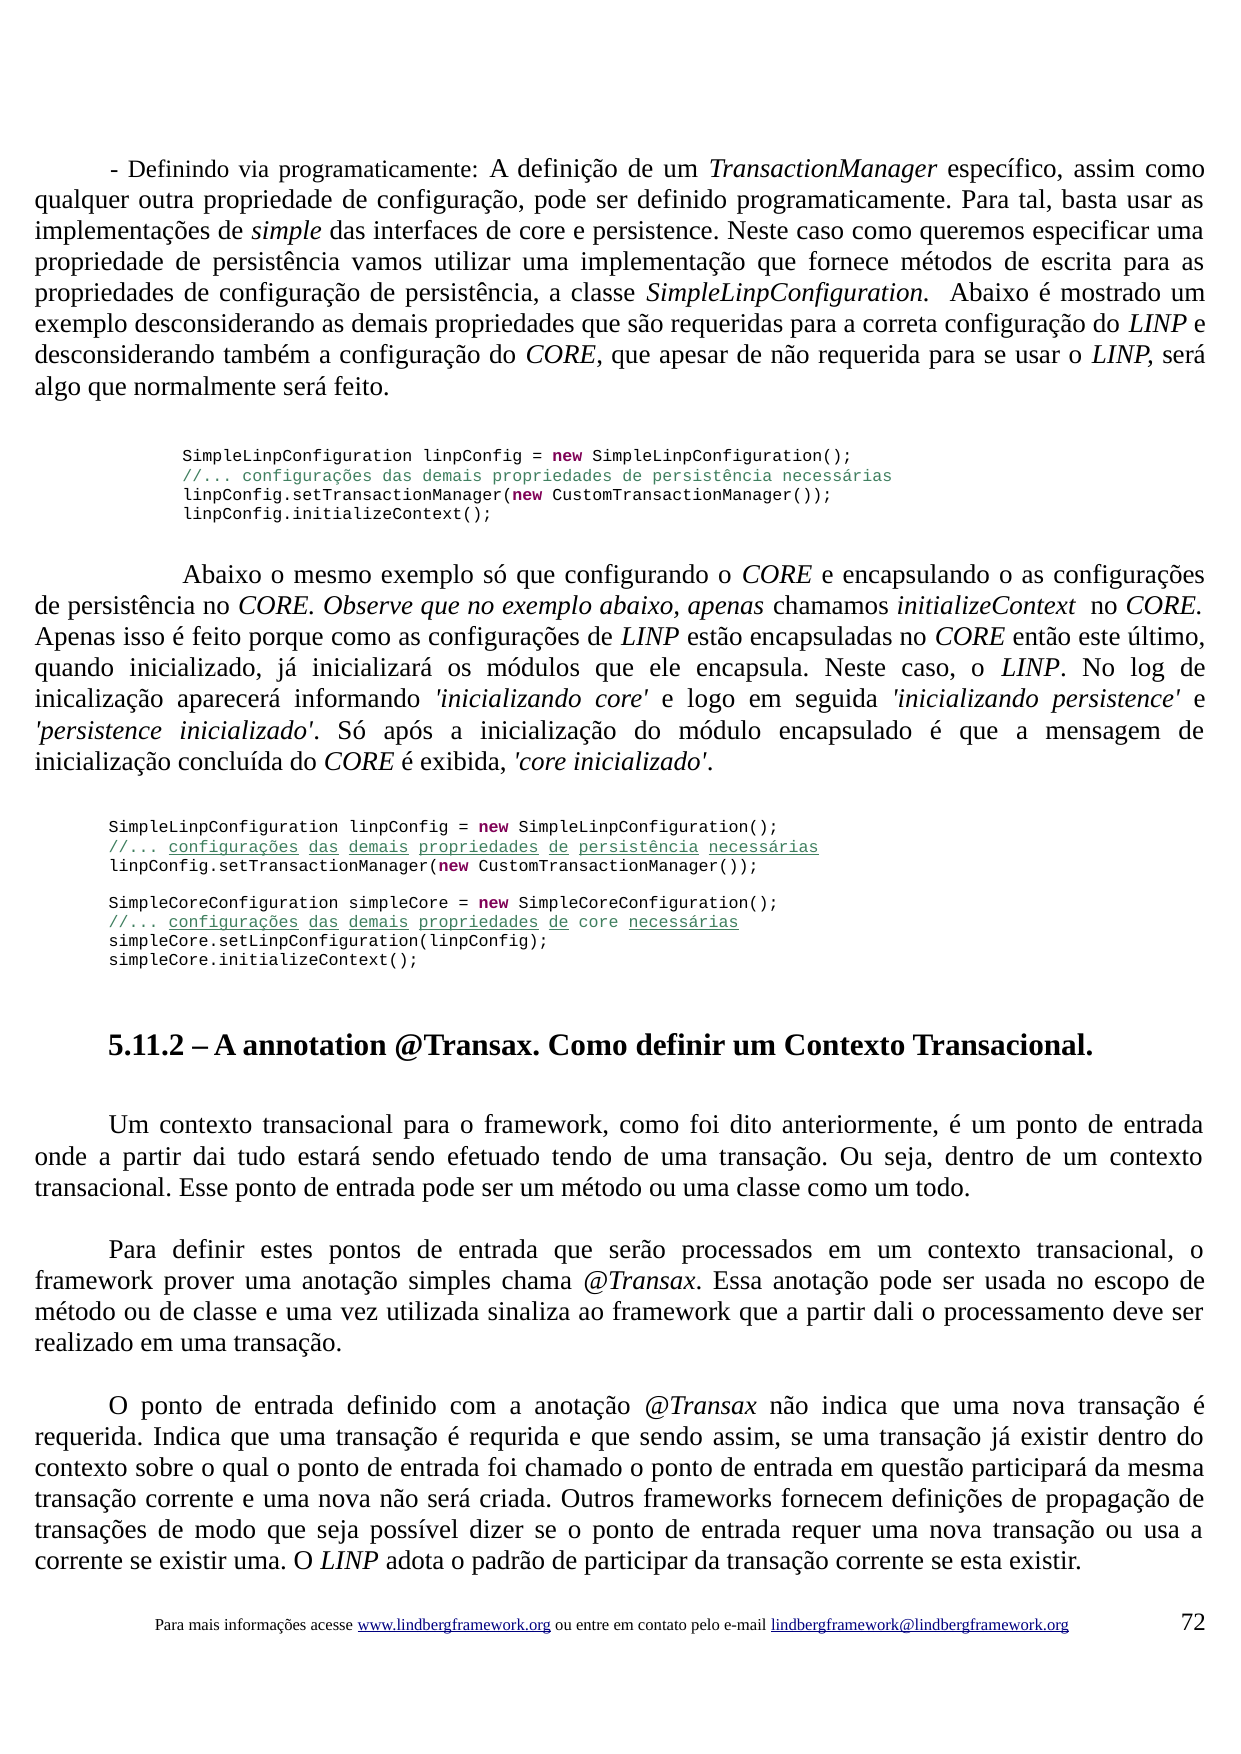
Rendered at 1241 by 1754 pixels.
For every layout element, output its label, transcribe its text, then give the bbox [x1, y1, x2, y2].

text linpConfig.setTransactionManager(new CustomTransactionManager()); [34, 487, 1206, 506]
text //... configurações das demais propriedades de persistência necessárias [34, 468, 1206, 487]
text linpConfig.initializeContext(); [34, 506, 1206, 524]
text SimpleLinpConfiguration linpConfig = new SimpleLinpConfiguration(); [34, 434, 1206, 468]
text simpleCore.initializeContext(); [34, 951, 1206, 970]
text Um contexto transacional para o framework, como foi dito anteriormente, é um ponto de entrada onde a partir dai tudo estará sendo efetuado tendo de uma transação. Ou seja, dentro de um contexto transacional. Esse ponto de entrada pode ser um método ou uma classe como um todo. [34, 1108, 1206, 1202]
subtitle 5.11.2 – A annotation @Transax. Como definir um Contexto Transacional. [108, 1026, 1206, 1062]
text //... configurações das demais propriedades de persistência necessárias [34, 838, 1206, 857]
text //... configurações das demais propriedades de core necessárias [34, 914, 1206, 933]
text Para definir estes pontos de entrada que serão processados em um contexto transacional, o framework prover uma anotação simples chama @Transax. Essa anotação pode ser usada no escopo de método ou de classe e uma vez utilizada sinaliza ao framework que a partir dali o processamento deve ser realizado em uma transação. [34, 1233, 1206, 1358]
text Abaixo o mesmo exemplo só que configurando o CORE e encapsulando o as configurações de persistência no CORE. Observe que no exemplo abaixo, apenas chamamos initializeContext no CORE. Apenas isso é feito porque como as configurações de LINP estão encapsuladas no CORE então este último, quando inicializado, já inicializará os módulos que ele encapsula. Neste caso, o LINP. No log de inicalização aparecerá informando 'inicializando core' e logo em seguida 'inicializando persistence' e 'persistence inicializado'. Só após a inicialização do módulo encapsulado é que a mensagem de inicialização concluída do CORE é exibida, 'core inicializado'. [34, 558, 1206, 776]
text - Definindo via programaticamente: A definição de um TransactionManager específico, assim como qualquer outra propriedade de configuração, pode ser definido programaticamente. Para tal, basta usar as implementações de simple das interfaces de core e persistence. Neste caso como queremos especificar uma propriedade de persistência vamos utilizar uma implementação que fornece métodos de escrita para as propriedades de configuração de persistência, a classe SimpleLinpConfiguration. Abaixo é mostrado um exemplo desconsiderando as demais propriedades que são requeridas para a correta configuração do LINP e desconsiderando também a configuração do CORE, que apesar de não requerida para se usar o LINP, será algo que normalmente será feito. [34, 152, 1206, 401]
text simpleCore.setLinpConfiguration(linpConfig); [34, 933, 1206, 951]
text SimpleCoreConfiguration simpleCore = new SimpleCoreConfiguration(); [34, 895, 1206, 914]
text linpConfig.setTransactionManager(new CustomTransactionManager()); [34, 857, 1206, 876]
text SimpleLinpConfiguration linpConfig = new SimpleLinpConfiguration(); [34, 807, 1206, 838]
text O ponto de entrada definido com a anotação @Transax não indica que uma nova transação é requerida. Indica que uma transação é requrida e que sendo assim, se uma transação já existir dentro do contexto sobre o qual o ponto de entrada foi chamado o ponto de entrada em questão participará da mesma transação corrente e uma nova não será criada. Outros frameworks fornecem definições de propagação de transações de modo que seja possível dizer se o ponto de entrada requer uma nova transação ou usa a corrente se existir uma. O LINP adota o padrão de participar da transação corrente se esta existir. [34, 1389, 1206, 1576]
